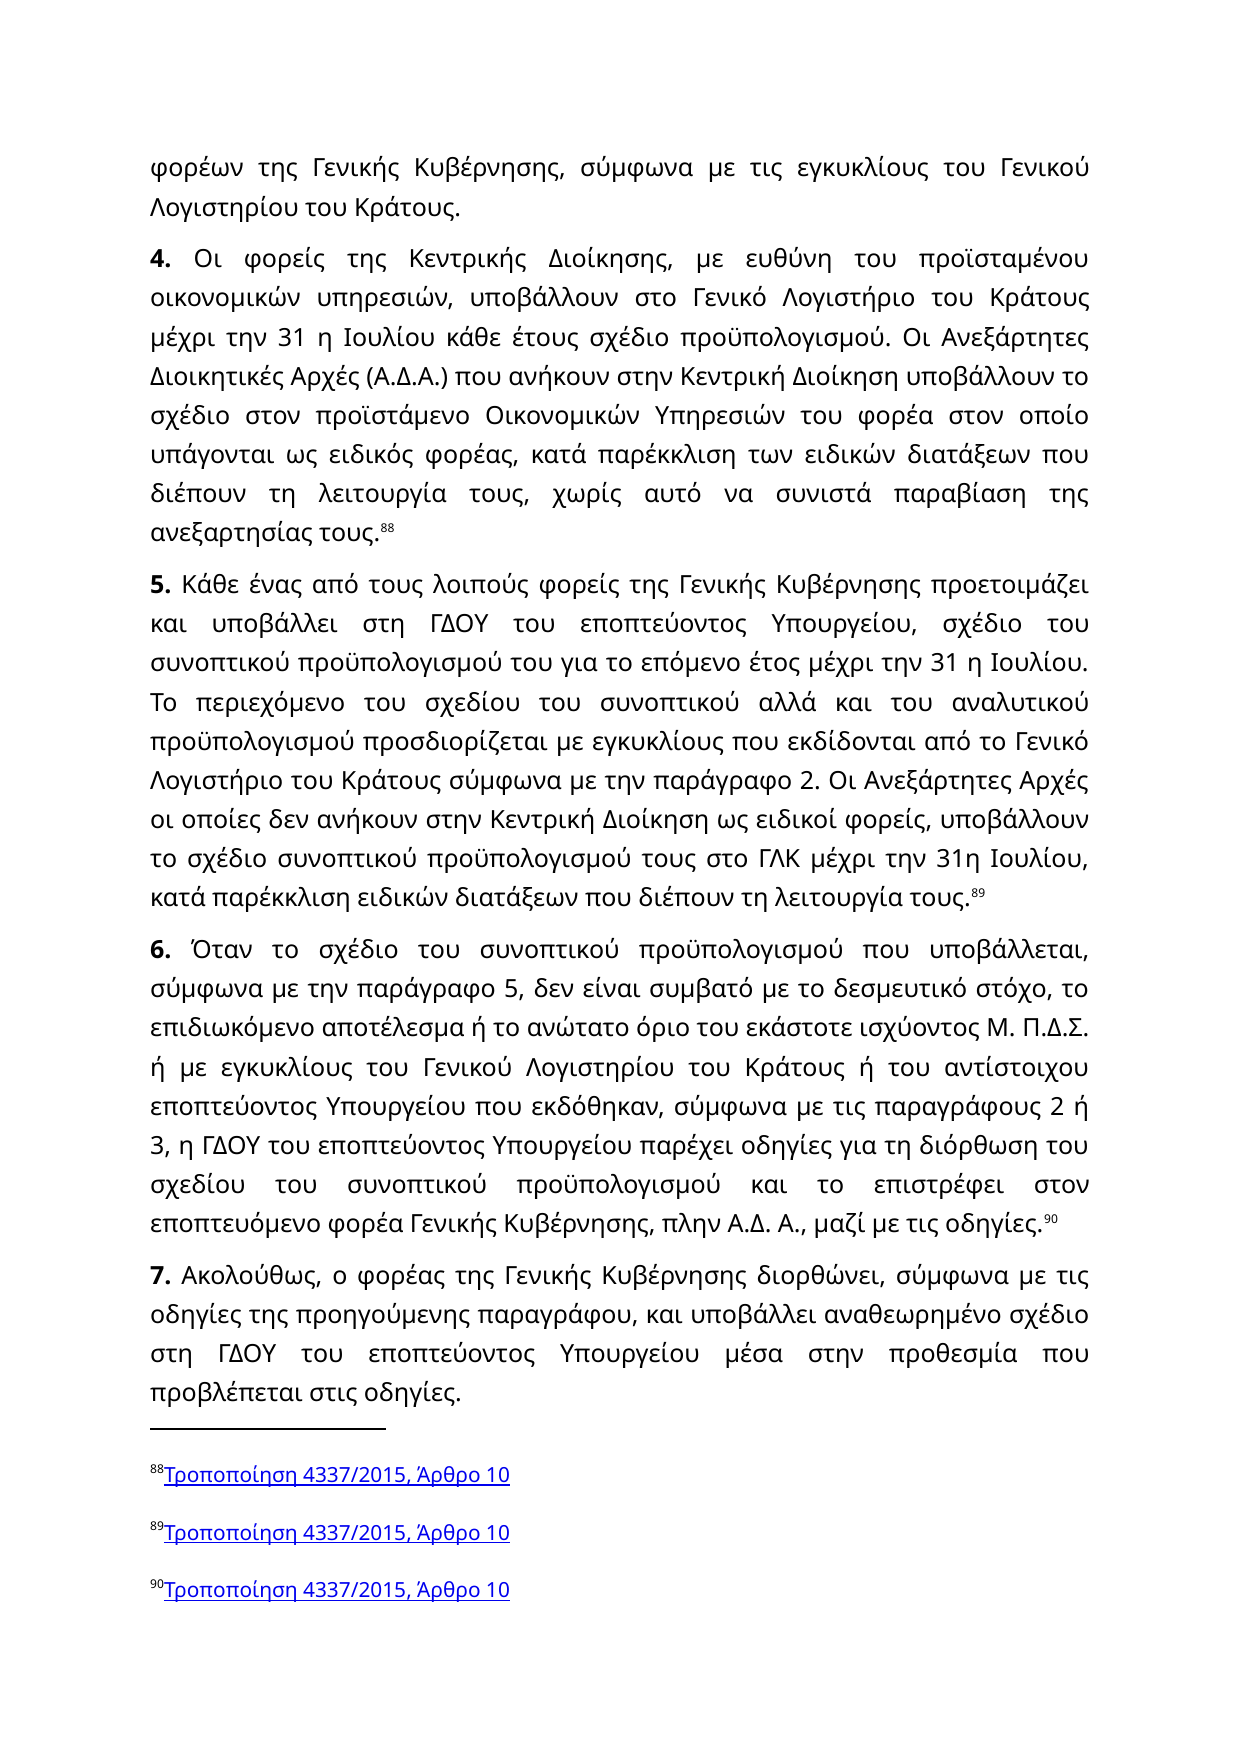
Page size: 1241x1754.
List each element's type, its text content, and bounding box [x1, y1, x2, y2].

text Τροποποίηση 4337/2015, Άρθρο 10 [150, 1460, 1090, 1489]
text Τροποποίηση 4337/2015, Άρθρο 10 [150, 1518, 1090, 1546]
text Τροποποίηση 4337/2015, Άρθρο 10 [150, 1576, 1090, 1604]
text 5. Κάθε ένας από τους λοιπούς φορείς της Γενικής Κυβέρνησης προετοιμάζει και υποβάλλει στη ΓΔΟΥ του εποπτεύοντος Υπουργείου, σχέδιο του συνοπτικού προϋπολογισμού του για το επόμενο έτος μέχρι την 31 η Ιουλίου. Το περιεχόμενο του σχεδίου του συνοπτικού αλλά και του αναλυτικού προϋπολογισμού προσδιορίζεται με εγκυκλίους που εκδίδονται από το Γενικό Λογιστήριο του Κράτους σύμφωνα με την παράγραφο 2. Οι Ανεξάρτητες Αρχές οι οποίες δεν ανήκουν στην Κεντρική Διοίκηση ως ειδικοί φορείς, υποβάλλουν το σχέδιο συνοπτικού προϋπολογισμού τους στο ΓΛΚ μέχρι την 31η Ιουλίου, κατά παρέκκλιση ειδικών διατάξεων που διέπουν τη λειτουργία τους. [150, 567, 1090, 914]
text 7. Ακολούθως, ο φορέας της Γενικής Κυβέρνησης διορθώνει, σύμφωνα με τις οδηγίες της προηγούμενης παραγράφου, και υποβάλλει αναθεωρημένο σχέδιο στη ΓΔΟΥ του εποπτεύοντος Υπουργείου μέσα στην προθεσμία που προβλέπεται στις οδηγίες. [150, 1257, 1090, 1409]
text 6. Όταν το σχέδιο του συνοπτικού προϋπολογισμού που υποβάλλεται, σύμφωνα με την παράγραφο 5, δεν είναι συμβατό με το δεσμευτικό στόχο, το επιδιωκόμενο αποτέλεσμα ή το ανώτατο όριο του εκάστοτε ισχύοντος Μ. Π.Δ.Σ. ή με εγκυκλίους του Γενικού Λογιστηρίου του Κράτους ή του αντίστοιχου εποπτεύοντος Υπουργείου που εκδόθηκαν, σύμφωνα με τις παραγράφους 2 ή 3, η ΓΔΟΥ του εποπτεύοντος Υπουργείου παρέχει οδηγίες για τη διόρθωση του σχεδίου του συνοπτικού προϋπολογισμού και το επιστρέφει στον εποπτευόμενο φορέα Γενικής Κυβέρνησης, πλην Α.Δ. Α., μαζί με τις οδηγίες. [150, 932, 1090, 1240]
text 4. Οι φορείς της Κεντρικής Διοίκησης, με ευθύνη του προϊσταμένου οικονομικών υπηρεσιών, υποβάλλουν στο Γενικό Λογιστήριο του Κράτους μέχρι την 31 η Ιουλίου κάθε έτους σχέδιο προϋπολογισμού. Οι Ανεξάρτητες Διοικητικές Αρχές (Α.Δ.Α.) που ανήκουν στην Κεντρική Διοίκηση υποβάλλουν το σχέδιο στον προϊστάμενο Οικονομικών Υπηρεσιών του φορέα στον οποίο υπάγονται ως ειδικός φορέας, κατά παρέκκλιση των ειδικών διατάξεων που διέπουν τη λειτουργία τους, χωρίς αυτό να συνιστά παραβίαση της ανεξαρτησίας τους. [150, 241, 1090, 549]
text φορέων της Γενικής Κυβέρνησης, σύμφωνα με τις εγκυκλίους του Γενικού Λογιστηρίου του Κράτους. [150, 150, 1090, 223]
